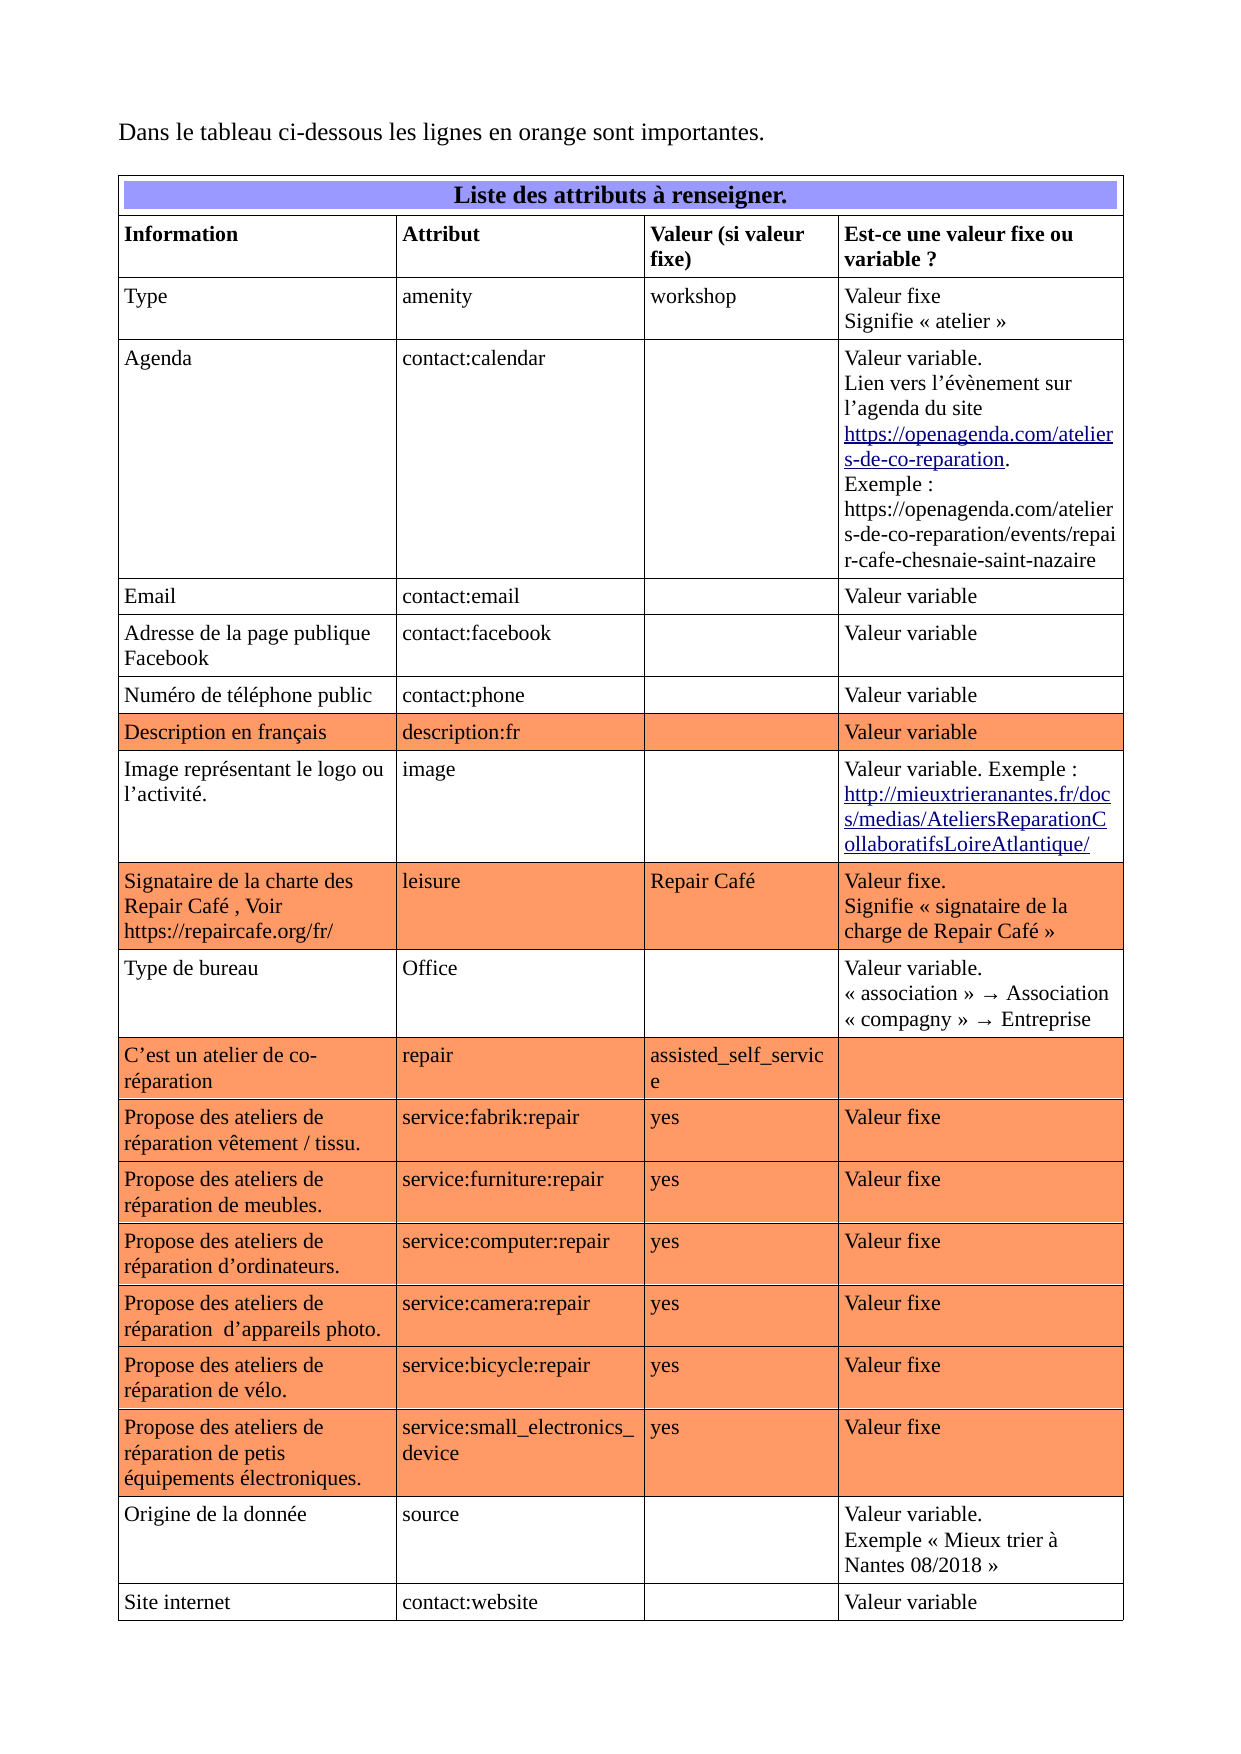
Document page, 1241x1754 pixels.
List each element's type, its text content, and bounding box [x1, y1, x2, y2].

table_cell Valeur variable [839, 714, 1123, 750]
table_cell Valeur fixe [839, 1100, 1123, 1161]
table_cell Valeur variable [839, 1584, 1123, 1619]
table_cell service:computer:repair [397, 1224, 644, 1284]
table_cell Type [119, 278, 396, 339]
table_cell source [397, 1497, 644, 1583]
table_cell assisted_self_service [645, 1038, 838, 1098]
table_cell Email [119, 579, 396, 614]
table_cell [645, 579, 838, 614]
table_cell Propose des ateliers de réparation d’ordinateurs. [119, 1224, 396, 1284]
table_cell contact:facebook [397, 615, 644, 676]
table_cell Office [397, 950, 644, 1037]
table_header Liste des attributs à renseigner. [119, 176, 1123, 215]
table_cell Propose des ateliers de réparation de petis équipements électroniques. [119, 1410, 396, 1496]
table_cell Valeur variable [839, 579, 1123, 614]
table_cell Valeur variable. Exemple : http://mieuxtrieranantes.fr/docs/medias/AteliersReparationCollaboratifsLoireAtlantique/ [839, 751, 1123, 862]
table_cell [645, 677, 838, 713]
table_cell [645, 1584, 838, 1619]
table_cell yes [645, 1162, 838, 1222]
table_cell Description en français [119, 714, 396, 750]
table_cell Image représentant le logo ou l’activité. [119, 751, 396, 862]
table_cell service:furniture:repair [397, 1162, 644, 1222]
table_cell [645, 340, 838, 577]
table_cell Valeur fixe [839, 1162, 1123, 1222]
table_cell contact:website [397, 1584, 644, 1619]
table_cell Attribut [397, 216, 644, 277]
table_cell Agenda [119, 340, 396, 577]
table_cell contact:calendar [397, 340, 644, 577]
table_cell Type de bureau [119, 950, 396, 1037]
table_cell Valeur variable. Exemple « Mieux trier à Nantes 08/2018 » [839, 1497, 1123, 1583]
table_cell description:fr [397, 714, 644, 750]
table_cell Est-ce une valeur fixe ou variable ? [839, 216, 1123, 277]
table_cell yes [645, 1286, 838, 1346]
table_cell Propose des ateliers de réparation d’appareils photo. [119, 1286, 396, 1346]
table_cell contact:email [397, 579, 644, 614]
table_cell Signataire de la charte des Repair Café , Voir https://repaircafe.org/fr/ [119, 863, 396, 949]
table_cell service:small_electronics_device [397, 1410, 644, 1496]
table_cell service:camera:repair [397, 1286, 644, 1346]
table_cell Valeur (si valeur fixe) [645, 216, 838, 277]
table_cell contact:phone [397, 677, 644, 713]
table_cell service:bicycle:repair [397, 1347, 644, 1408]
table_cell yes [645, 1410, 838, 1496]
table_cell Valeur fixe Signifie « atelier » [839, 278, 1123, 339]
table_cell yes [645, 1347, 838, 1408]
table_cell Origine de la donnée [119, 1497, 396, 1583]
table_cell workshop [645, 278, 838, 339]
table_cell image [397, 751, 644, 862]
table_cell [645, 950, 838, 1037]
table_cell leisure [397, 863, 644, 949]
table_cell Propose des ateliers de réparation de vélo. [119, 1347, 396, 1408]
table_cell repair [397, 1038, 644, 1098]
table_cell [645, 751, 838, 862]
table_cell Valeur fixe [839, 1410, 1123, 1496]
table_cell Valeur variable [839, 615, 1123, 676]
table_cell Valeur fixe [839, 1347, 1123, 1408]
table_cell Propose des ateliers de réparation vêtement / tissu. [119, 1100, 396, 1161]
text Dans le tableau ci-dessous les lignes en orange sont importantes. [118, 117, 1122, 146]
table_cell service:fabrik:repair [397, 1100, 644, 1161]
table_cell C’est un atelier de co-réparation [119, 1038, 396, 1098]
table_cell Valeur fixe [839, 1286, 1123, 1346]
table_cell yes [645, 1224, 838, 1284]
table_cell Valeur variable. « association » → Association « compagny » → Entreprise [839, 950, 1123, 1037]
table_cell [839, 1038, 1123, 1098]
table_cell amenity [397, 278, 644, 339]
table_cell [645, 1497, 838, 1583]
table_cell Repair Café [645, 863, 838, 949]
table_cell Valeur variable [839, 677, 1123, 713]
table_cell [645, 615, 838, 676]
table_cell Propose des ateliers de réparation de meubles. [119, 1162, 396, 1222]
table_cell yes [645, 1100, 838, 1161]
table_cell Valeur fixe. Signifie « signataire de la charge de Repair Café » [839, 863, 1123, 949]
table_cell Adresse de la page publique Facebook [119, 615, 396, 676]
table_cell Valeur fixe [839, 1224, 1123, 1284]
table_cell [645, 714, 838, 750]
table_cell Numéro de téléphone public [119, 677, 396, 713]
table_cell Site internet [119, 1584, 396, 1619]
table_cell Information [119, 216, 396, 277]
table_cell Valeur variable. Lien vers l’évènement sur l’agenda du site https://openagenda.com/ateliers-de-co-reparation. Exemple : https://openagenda.com/ateliers-de-co-reparation/events/repair-cafe-chesnaie-saint-nazaire [839, 340, 1123, 577]
